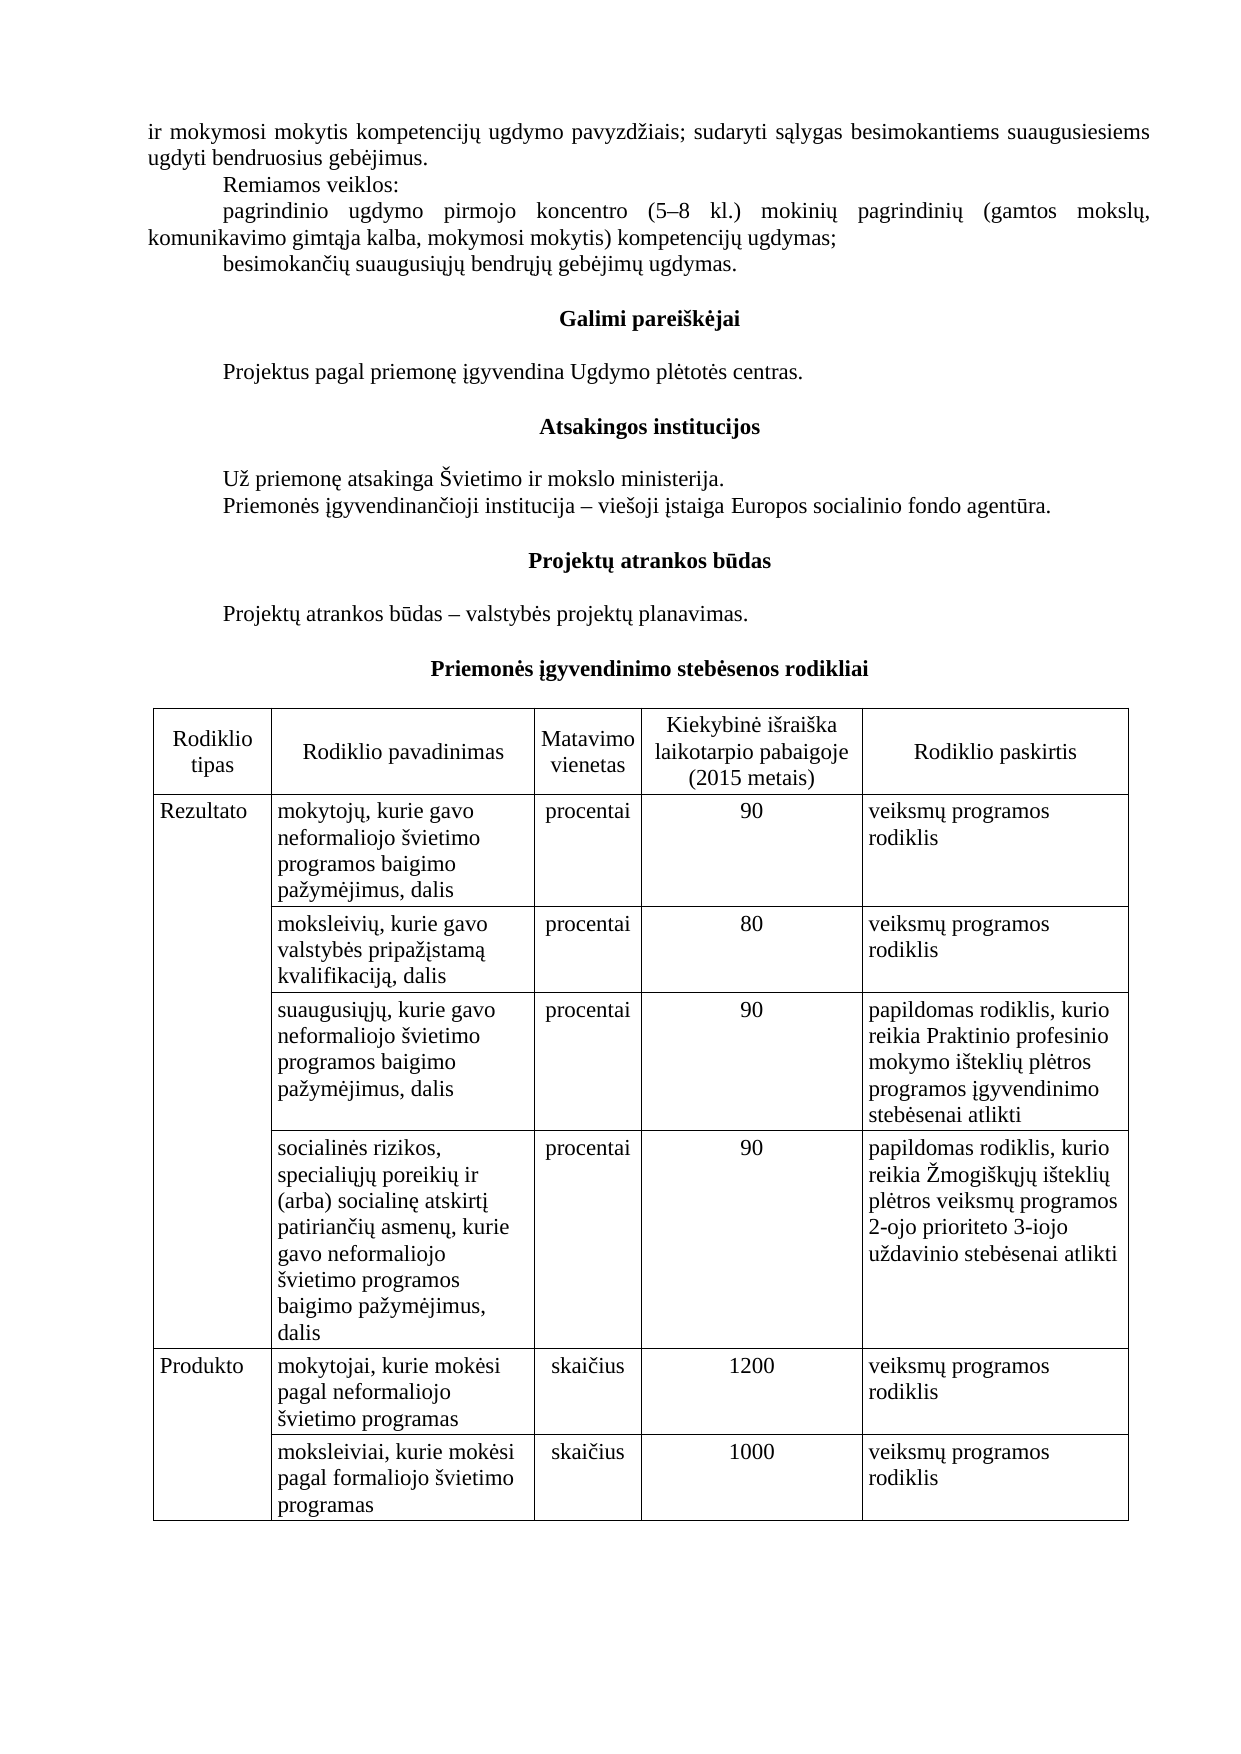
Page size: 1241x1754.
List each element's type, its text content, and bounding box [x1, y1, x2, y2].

table_header Rodiklio paskirtis [863, 709, 1128, 793]
table_cell 80 [642, 907, 862, 992]
table_cell procentai [535, 993, 641, 1130]
table_cell 1000 [642, 1435, 862, 1520]
text Projektų atrankos būdas [148, 547, 1152, 573]
text Remiamos veiklos: [148, 171, 1152, 197]
table_cell veiksmų programos rodiklis [863, 795, 1128, 906]
text Projektų atrankos būdas – valstybės projektų planavimas. [148, 600, 1152, 626]
table_cell suaugusiųjų, kurie gavo neformaliojo švietimo programos baigimo pažymėjimus, dalis [272, 993, 534, 1130]
text ir mokymosi mokytis kompetencijų ugdymo pavyzdžiais; sudaryti sąlygas besimokantiems suaugusiesiems ugdyti bendruosius gebėjimus. [148, 118, 1152, 171]
table_cell moksleiviai, kurie mokėsi pagal formaliojo švietimo programas [272, 1435, 534, 1520]
table_cell moksleivių, kurie gavo valstybės pripažįstamą kvalifikaciją, dalis [272, 907, 534, 992]
text Priemonės įgyvendinančioji institucija – viešoji įstaiga Europos socialinio fondo agentūra. [148, 492, 1152, 518]
table_cell socialinės rizikos, specialiųjų poreikių ir (arba) socialinę atskirtį patiriančių asmenų, kurie gavo neformaliojo švietimo programos baigimo pažymėjimus, dalis [272, 1131, 534, 1348]
table_cell Produkto [154, 1349, 271, 1520]
table_cell 90 [642, 993, 862, 1130]
table_cell 1200 [642, 1349, 862, 1434]
text Galimi pareiškėjai [148, 305, 1152, 331]
table_cell veiksmų programos rodiklis [863, 1349, 1128, 1434]
table_cell veiksmų programos rodiklis [863, 907, 1128, 992]
text pagrindinio ugdymo pirmojo koncentro (5–8 kl.) mokinių pagrindinių (gamtos mokslų, komunikavimo gimtąja kalba, mokymosi mokytis) kompetencijų ugdymas; [148, 197, 1152, 250]
table_cell 90 [642, 795, 862, 906]
table_cell mokytojų, kurie gavo neformaliojo švietimo programos baigimo pažymėjimus, dalis [272, 795, 534, 906]
table_cell veiksmų programos rodiklis [863, 1435, 1128, 1520]
table_header Rodiklio tipas [154, 709, 271, 793]
text Projektus pagal priemonę įgyvendina Ugdymo plėtotės centras. [148, 358, 1152, 384]
table_header Rodiklio pavadinimas [272, 709, 534, 793]
text Už priemonę atsakinga Švietimo ir mokslo ministerija. [148, 466, 1152, 492]
text Priemonės įgyvendinimo stebėsenos rodikliai [148, 655, 1152, 681]
table_cell papildomas rodiklis, kurio reikia Praktinio profesinio mokymo išteklių plėtros programos įgyvendinimo stebėsenai atlikti [863, 993, 1128, 1130]
table_cell procentai [535, 1131, 641, 1348]
text Atsakingos institucijos [148, 413, 1152, 439]
table_cell skaičius [535, 1435, 641, 1520]
table_header Kiekybinė išraiška laikotarpio pabaigoje (2015 metais) [642, 709, 862, 793]
table_cell 90 [642, 1131, 862, 1348]
table_cell Rezultato [154, 795, 271, 1348]
table_cell procentai [535, 795, 641, 906]
text besimokančių suaugusiųjų bendrųjų gebėjimų ugdymas. [148, 250, 1152, 276]
table_header Matavimo vienetas [535, 709, 641, 793]
table_cell procentai [535, 907, 641, 992]
table_cell mokytojai, kurie mokėsi pagal neformaliojo švietimo programas [272, 1349, 534, 1434]
table_cell papildomas rodiklis, kurio reikia Žmogiškųjų išteklių plėtros veiksmų programos 2-ojo prioriteto 3-iojo uždavinio stebėsenai atlikti [863, 1131, 1128, 1348]
table_cell skaičius [535, 1349, 641, 1434]
